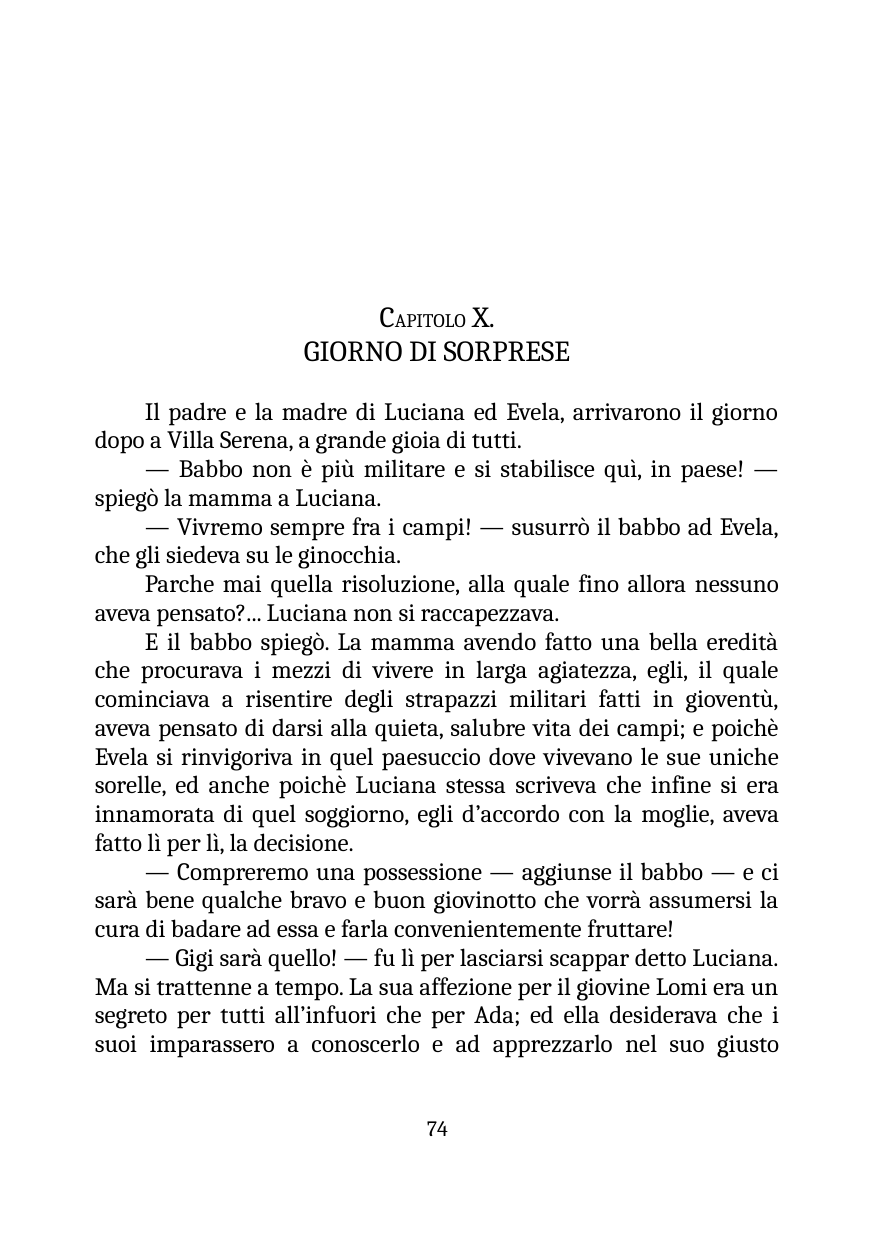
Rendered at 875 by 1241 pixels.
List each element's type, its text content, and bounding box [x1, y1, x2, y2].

text — Vivremo sempre fra i campi! — susurrò il babbo ad Evela, che gli siedeva su le ginocchia. [94, 513, 779, 570]
subtitle Capitolo X. GIORNO DI SORPRESE [94, 301, 779, 368]
text Il padre e la madre di Luciana ed Evela, arrivarono il giorno dopo a Villa Serena, a grande gioia di tutti. [94, 398, 779, 455]
text E il babbo spiegò. La mamma avendo fatto una bella eredità che procurava i mezzi di vivere in larga agiatezza, egli, il quale cominciava a risentire degli strapazzi militari fatti in gioventù, aveva pensato di darsi alla quieta, salubre vita dei campi; e poichè Evela si rinvigoriva in quel paesuccio dove vivevano le sue uniche sorelle, ed anche poichè Luciana stessa scriveva che infine si era innamorata di quel soggiorno, egli d’accordo con la moglie, aveva fatto lì per lì, la decisione. [94, 628, 779, 858]
text — Compreremo una possessione — aggiunse il babbo — e ci sarà bene qualche bravo e buon giovinotto che vorrà assumersi la cura di badare ad essa e farla convenientemente fruttare! [94, 858, 779, 944]
text — Gigi sarà quello! — fu lì per lasciarsi scappar detto Luciana. Ma si trattenne a tempo. La sua affezione per il giovine Lomi era un segreto per tutti all’infuori che per Ada; ed ella desiderava che i suoi imparassero a conoscerlo e ad apprezzarlo nel suo giusto [94, 944, 779, 1059]
text — Babbo non è più militare e si stabilisce quì, in paese! — spiegò la mamma a Luciana. [94, 455, 779, 513]
text Parche mai quella risoluzione, alla quale fino allora nessuno aveva pensato?... Luciana non si raccapezzava. [94, 570, 779, 628]
